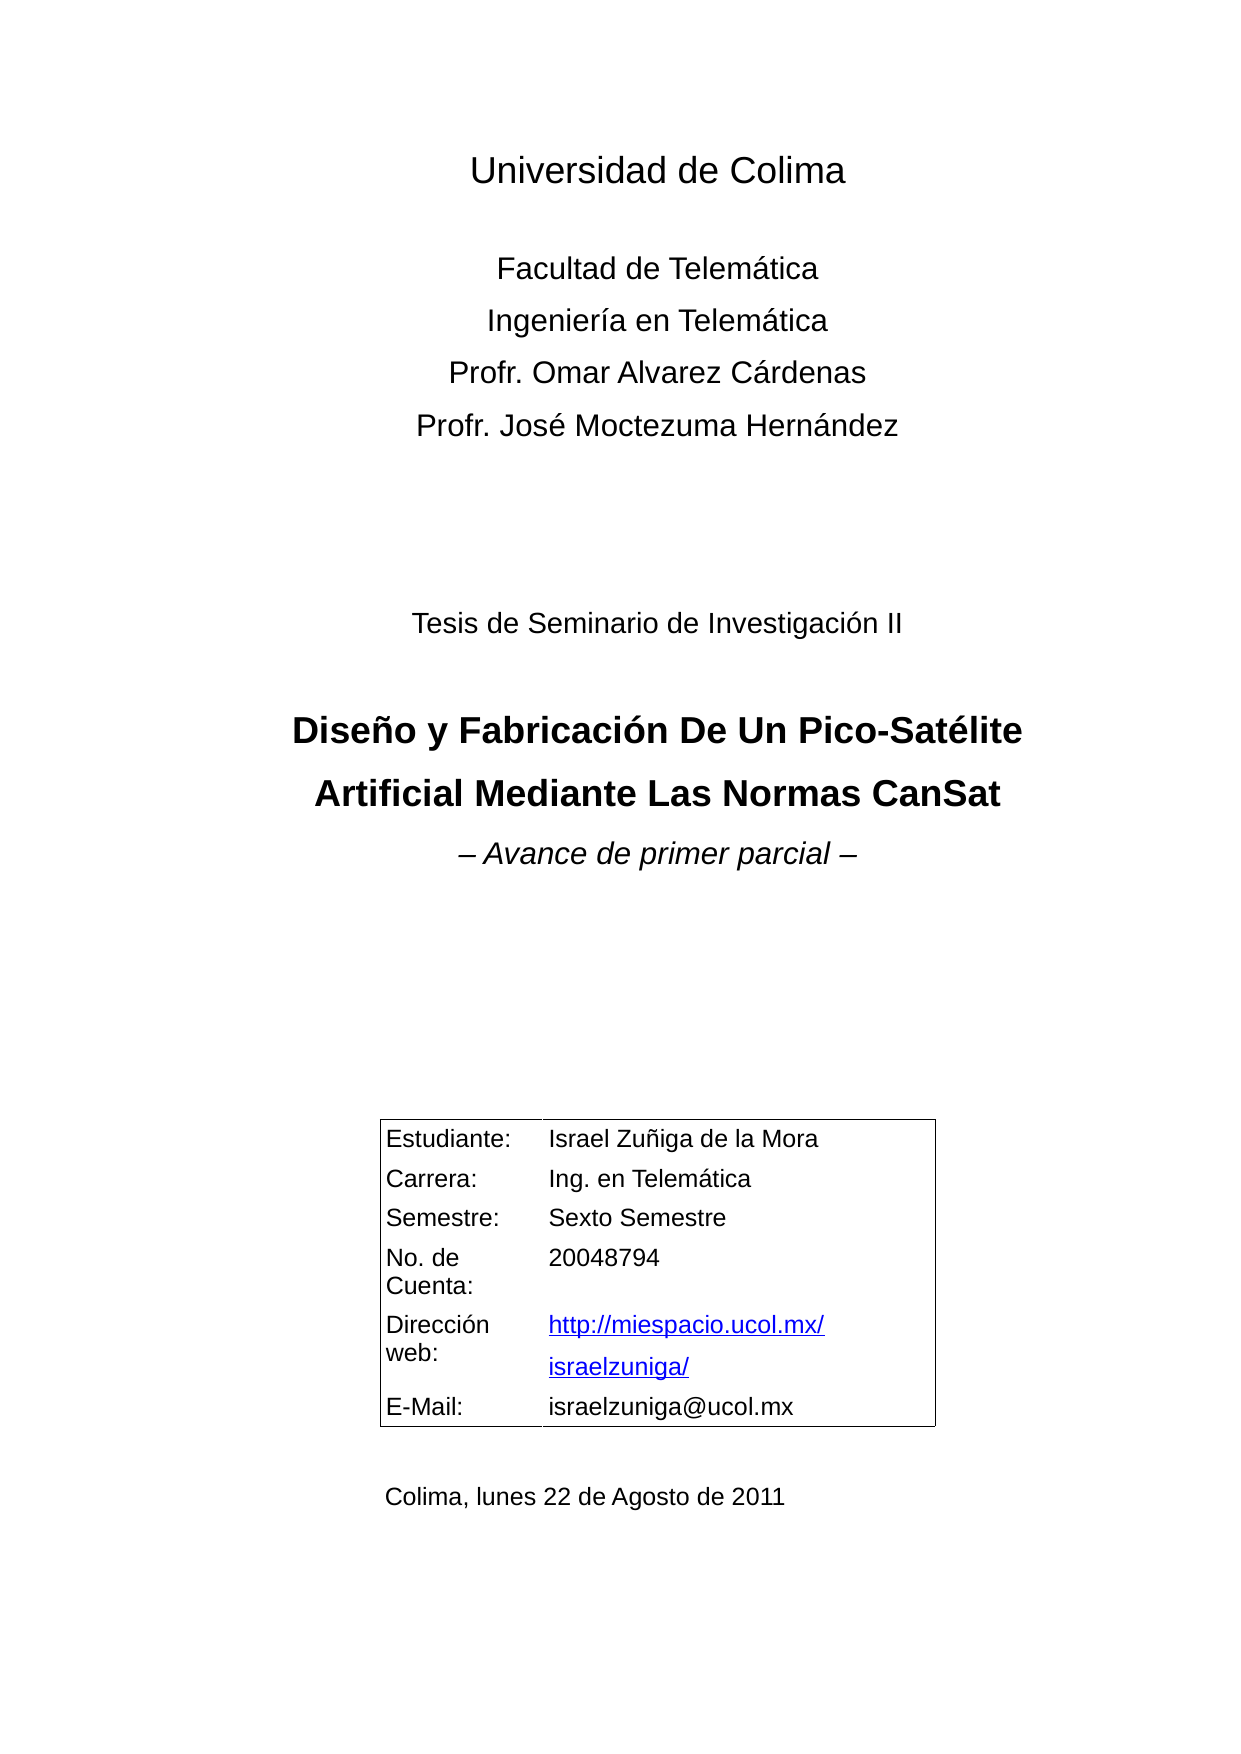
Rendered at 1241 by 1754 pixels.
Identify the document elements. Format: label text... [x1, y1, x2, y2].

text Universidad de Colima [225, 150, 1090, 234]
table_cell israelzuniga@ucol.mx [543, 1387, 935, 1426]
table_cell Sexto Semestre [543, 1198, 935, 1238]
table_header Israel Zuñiga de la Mora [543, 1120, 935, 1159]
table_cell Semestre: [381, 1198, 542, 1238]
text Colima, lunes 22 de Agosto de 2011 [384, 1482, 1090, 1510]
text Ingeniería en Telemática [225, 303, 1090, 338]
table_cell No. de Cuenta: [381, 1238, 542, 1305]
text Tesis de Seminario de Investigación II [225, 607, 1090, 640]
table_cell Dirección web: [381, 1305, 542, 1387]
table_cell Ing. en Telemática [543, 1159, 935, 1198]
table_cell 20048794 [543, 1238, 935, 1305]
text Profr. Omar Alvarez Cárdenas Profr. José Moctezuma Hernández [225, 356, 1090, 443]
text Diseño y Fabricación De Un Pico-Satélite Artificial Mediante Las Normas CanSat [225, 710, 1090, 815]
table_cell E-Mail: [381, 1387, 542, 1426]
text Facultad de Telemática [225, 251, 1090, 286]
table_cell http://miespacio.ucol.mx/israelzuniga/ [543, 1305, 935, 1387]
table_cell Carrera: [381, 1159, 542, 1198]
text – Avance de primer parcial – [225, 836, 1090, 871]
table_header Estudiante: [381, 1120, 542, 1159]
